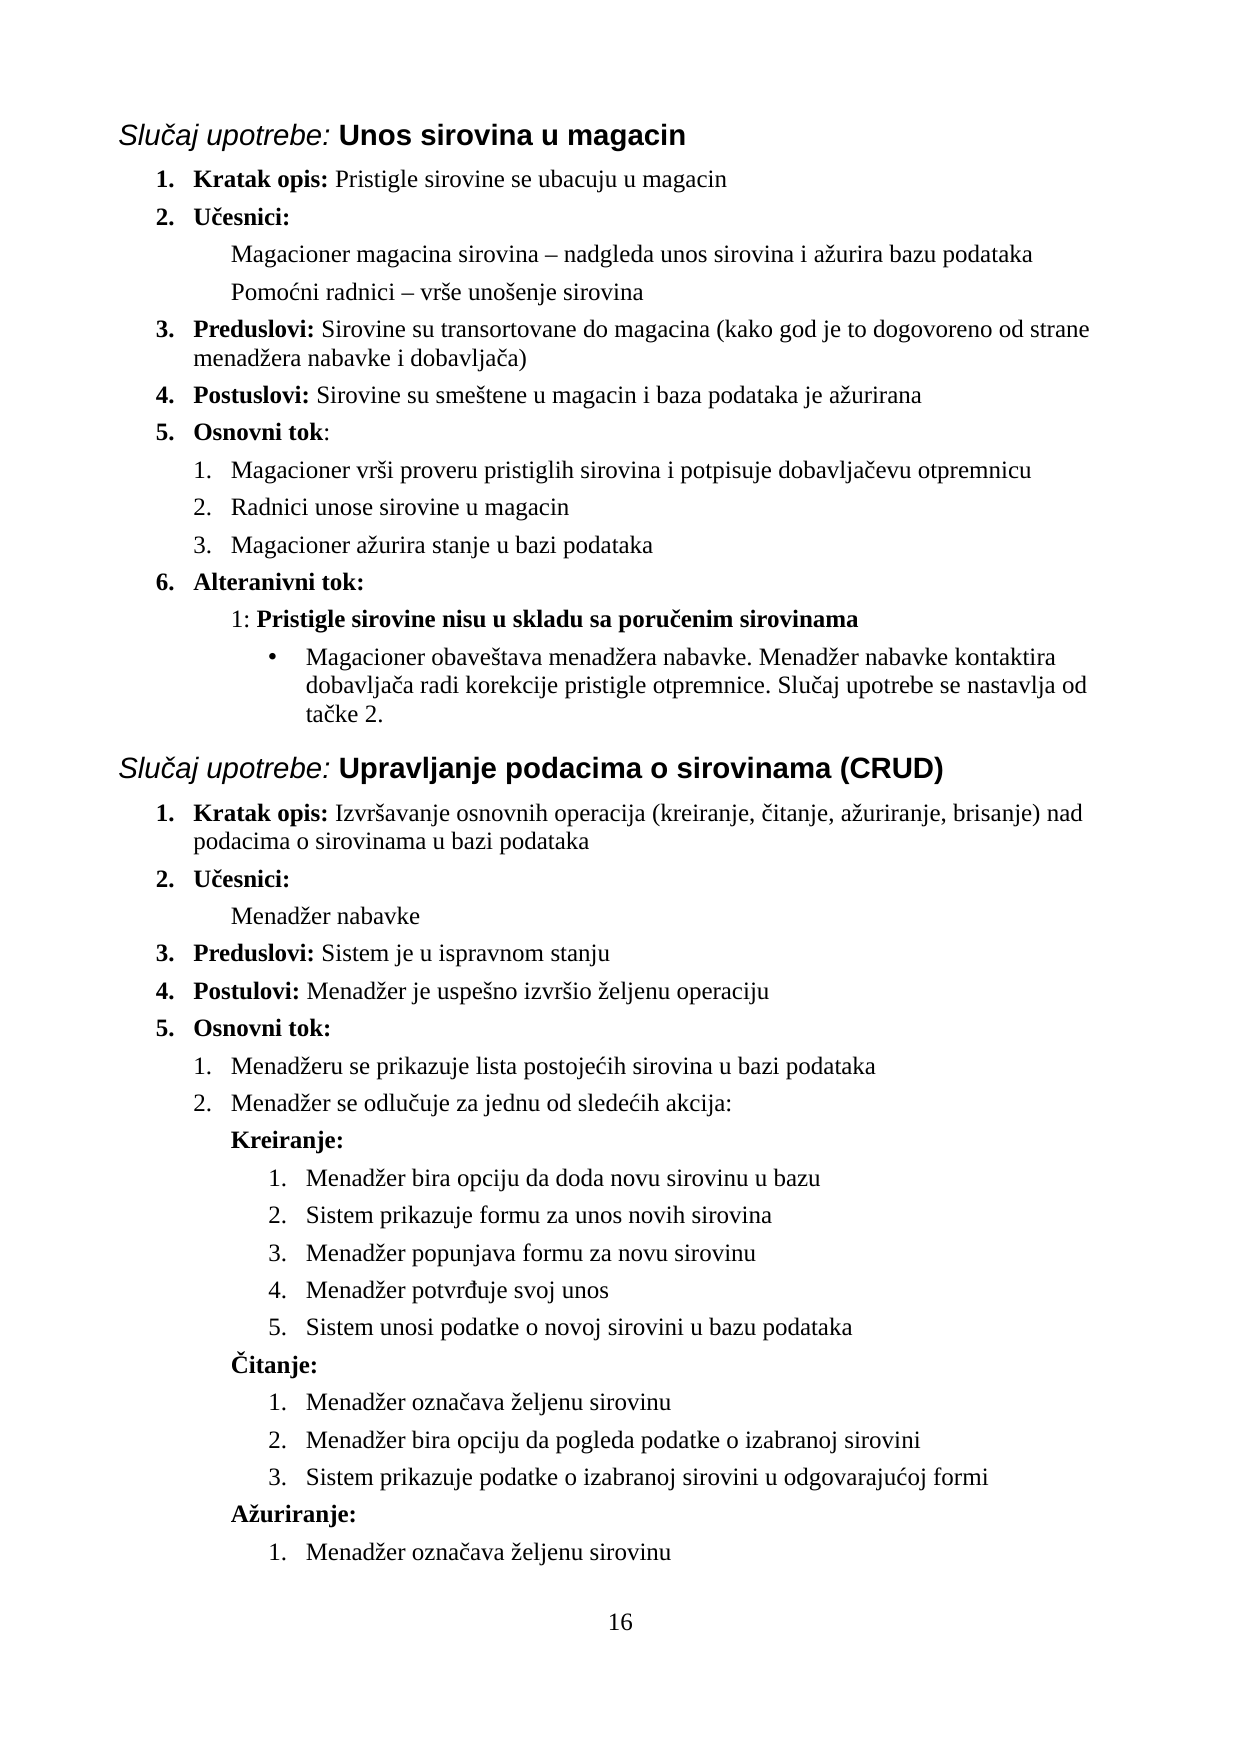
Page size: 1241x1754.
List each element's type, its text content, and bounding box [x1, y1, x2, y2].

list Magacioner vrši proveru pristiglih sirovina i potpisuje dobavljačevu otpremnicu [193, 455, 1122, 484]
subtitle Slučaj upotrebe: Unos sirovina u magacin [118, 118, 1122, 152]
list Menadžeru se prikazuje lista postojećih sirovina u bazi podataka [193, 1051, 1122, 1079]
list Osnovni tok: [156, 1013, 1122, 1042]
list Magacioner obaveštava menadžera nabavke. Menadžer nabavke kontaktira dobavljača radi korekcije pristigle otpremnice. Slučaj upotrebe se nastavlja od tačke 2. [268, 642, 1122, 728]
list Menadžer označava željenu sirovinu [268, 1537, 1122, 1566]
list Magacioner ažurira stanje u bazi podataka [193, 530, 1122, 558]
list Postulovi: Menadžer je uspešno izvršio željenu operaciju [156, 976, 1122, 1005]
list Učesnici: [156, 202, 1122, 231]
list Preduslovi: Sistem je u ispravnom stanju [156, 938, 1122, 967]
list Kreiranje: [231, 1126, 1122, 1154]
list Menadžer označava željenu sirovinu [268, 1387, 1122, 1416]
list Kratak opis: Izvršavanje osnovnih operacija (kreiranje, čitanje, ažuriranje, brisanje) nad podacima o sirovinama u bazi podataka [156, 798, 1122, 855]
list 1: Pristigle sirovine nisu u skladu sa poručenim sirovinama [231, 604, 1122, 633]
list Osnovni tok: [156, 417, 1122, 446]
list Pomoćni radnici – vrše unošenje sirovina [231, 277, 1122, 305]
list Sistem prikazuje podatke o izabranoj sirovini u odgovarajućoj formi [268, 1462, 1122, 1491]
list Menadžer potvrđuje svoj unos [268, 1275, 1122, 1304]
list Alteranivni tok: [156, 567, 1122, 596]
list Sistem prikazuje formu za unos novih sirovina [268, 1200, 1122, 1229]
list Menadžer se odlučuje za jednu od sledećih akcija: [193, 1088, 1122, 1117]
list Magacioner magacina sirovina – nadgleda unos sirovina i ažurira bazu podataka [231, 239, 1122, 268]
list Postuslovi: Sirovine su smeštene u magacin i baza podataka je ažurirana [156, 380, 1122, 409]
list Kratak opis: Pristigle sirovine se ubacuju u magacin [156, 164, 1122, 193]
list Menadžer bira opciju da doda novu sirovinu u bazu [268, 1163, 1122, 1192]
list Menadžer popunjava formu za novu sirovinu [268, 1238, 1122, 1266]
list Čitanje: [231, 1350, 1122, 1379]
list Menadžer bira opciju da pogleda podatke o izabranoj sirovini [268, 1425, 1122, 1453]
list Učesnici: [156, 864, 1122, 892]
list Sistem unosi podatke o novoj sirovini u bazu podataka [268, 1312, 1122, 1341]
list Menadžer nabavke [231, 901, 1122, 930]
list Preduslovi: Sirovine su transortovane do magacina (kako god je to dogovoreno od strane menadžera nabavke i dobavljača) [156, 314, 1122, 371]
list Ažuriranje: [231, 1499, 1122, 1528]
subtitle Slučaj upotrebe: Upravljanje podacima o sirovinama (CRUD) [118, 751, 1122, 785]
list Radnici unose sirovine u magacin [193, 492, 1122, 521]
